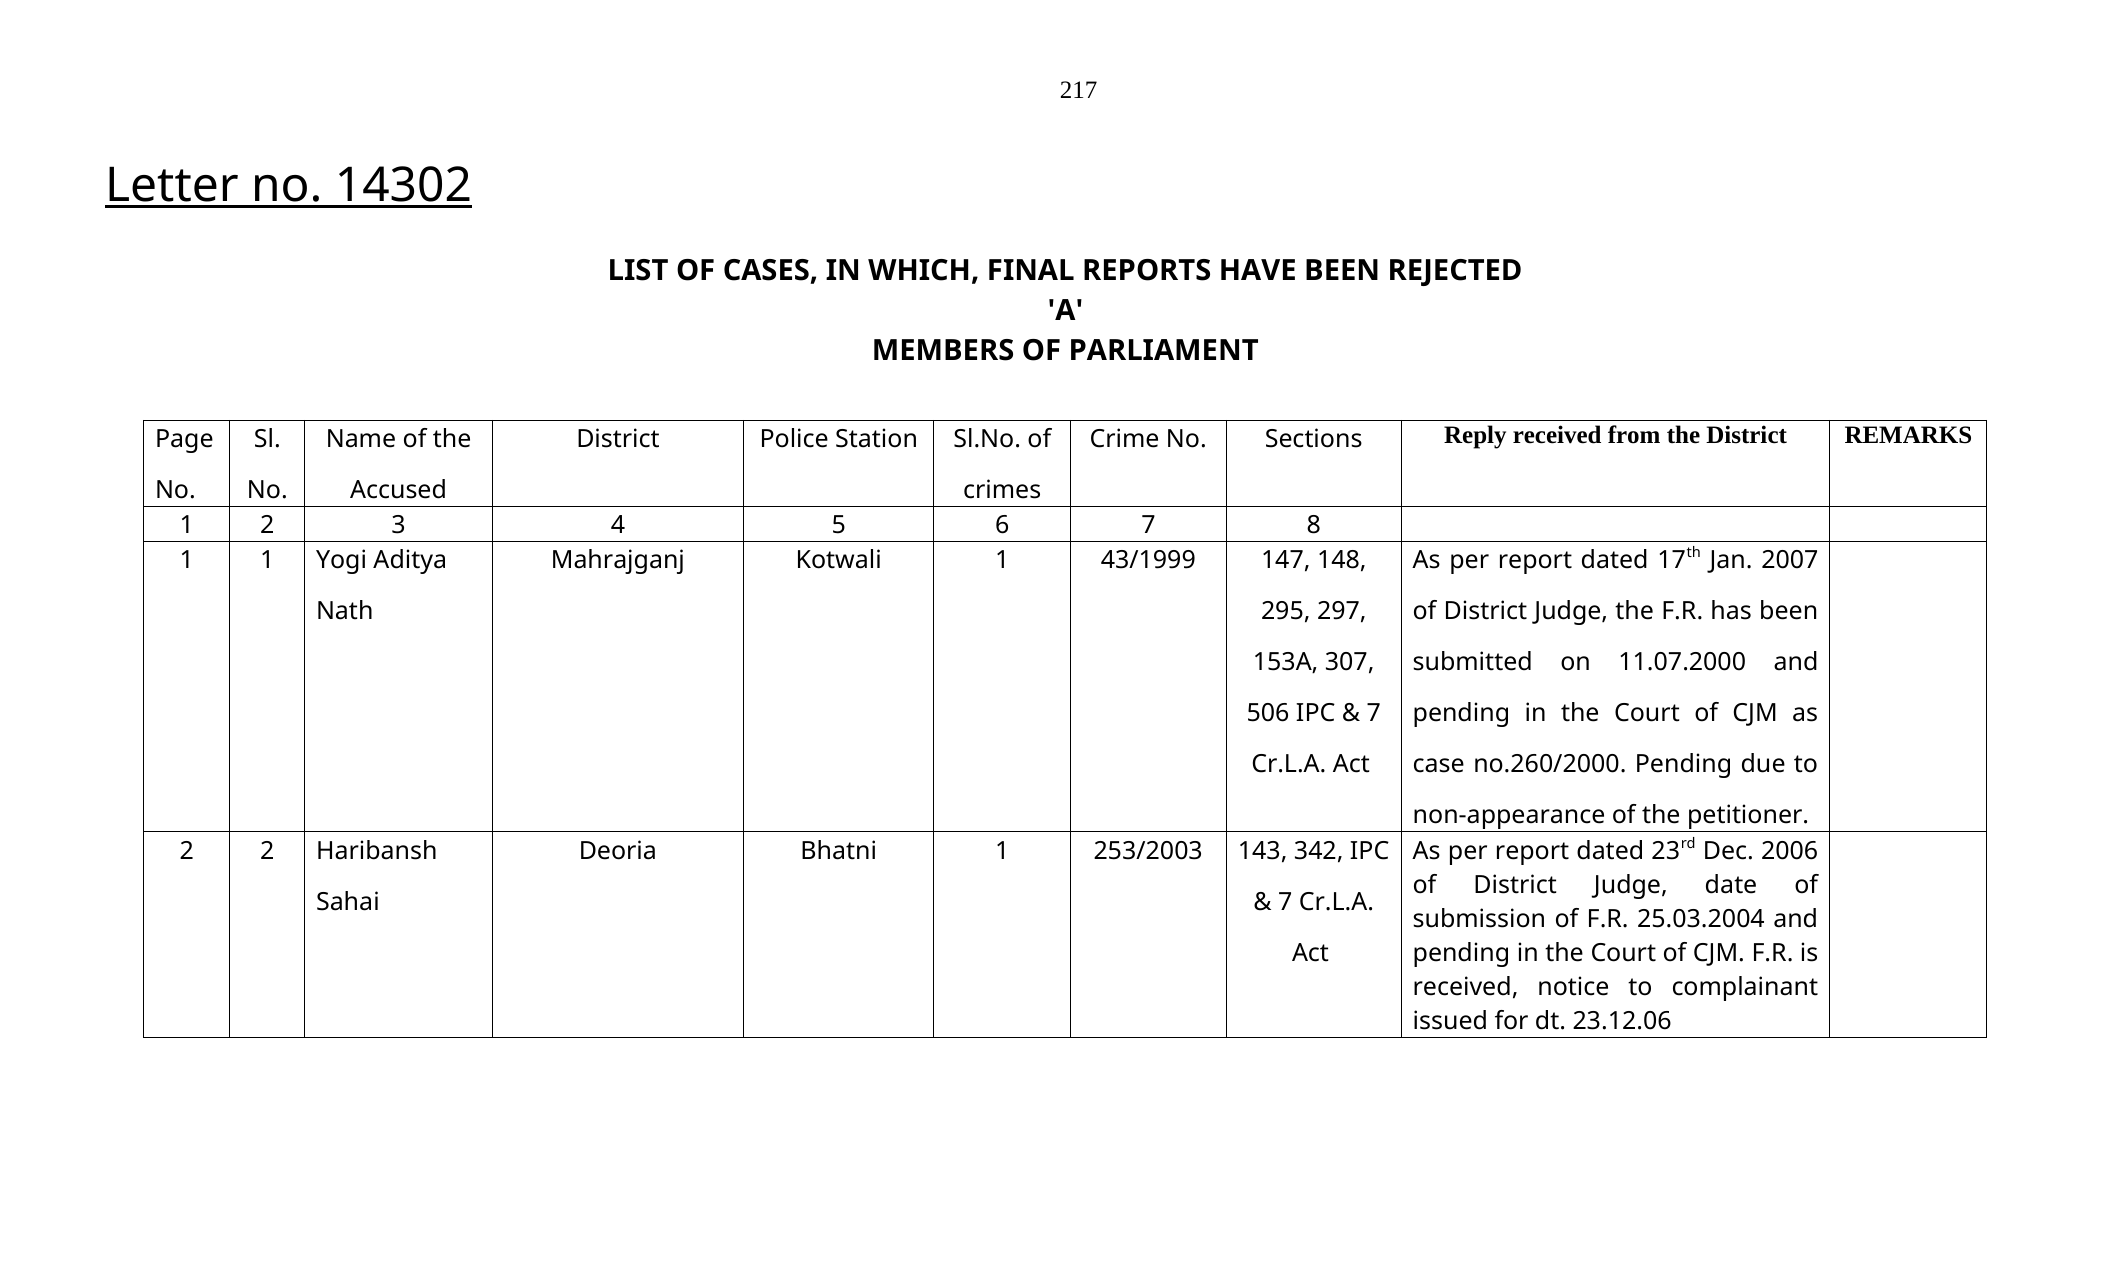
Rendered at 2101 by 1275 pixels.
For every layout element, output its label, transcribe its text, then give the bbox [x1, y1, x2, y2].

table_cell Deoria [493, 832, 743, 1037]
table_header Police Station [744, 421, 933, 506]
table_cell 6 [934, 507, 1070, 541]
subtitle Letter no. 14302 [105, 150, 2025, 215]
table_cell 8 [1227, 507, 1401, 541]
table_header REMARKS [1830, 421, 1986, 506]
table_cell 1 [144, 542, 229, 831]
table_cell 7 [1071, 507, 1226, 541]
table_cell 253/2003 [1071, 832, 1226, 1037]
table_header Name of the Accused [305, 421, 492, 506]
table_cell [1830, 832, 1986, 1037]
table_cell 2 [230, 507, 304, 541]
table_header Sl.No. of crimes [934, 421, 1070, 506]
table_cell 1 [230, 542, 304, 831]
table_cell 4 [493, 507, 743, 541]
text LIST OF CASES, IN WHICH, FINAL REPORTS HAVE BEEN REJECTED [105, 249, 2025, 289]
table_cell 3 [305, 507, 492, 541]
table_cell 43/1999 [1071, 542, 1226, 831]
table_cell As per report dated 17th Jan. 2007 of District Judge, the F.R. has been submitted on 11.07.2000 and pending in the Court of CJM as case no.260/2000. Pending due to non-appearance of the petitioner. [1402, 542, 1829, 831]
table_cell Kotwali [744, 542, 933, 831]
table_cell As per report dated 23rd Dec. 2006 of District Judge, date of submission of F.R. 25.03.2004 and pending in the Court of CJM. F.R. is received, notice to complainant issued for dt. 23.12.06 [1402, 832, 1829, 1037]
table_cell Yogi Aditya Nath [305, 542, 492, 831]
table_cell 2 [230, 832, 304, 1037]
subtitle 'A' [105, 289, 2025, 329]
table_cell 143, 342, IPC & 7 Cr.L.A. Act [1227, 832, 1401, 1037]
table_cell 2 [144, 832, 229, 1037]
table_cell Bhatni [744, 832, 933, 1037]
table_cell 147, 148, 295, 297, 153A, 307, 506 IPC & 7 Cr.L.A. Act [1227, 542, 1401, 831]
table_header Reply received from the District [1402, 421, 1829, 506]
table_header Crime No. [1071, 421, 1226, 506]
table_header Sections [1227, 421, 1401, 506]
table_cell Mahrajganj [493, 542, 743, 831]
table_header District [493, 421, 743, 506]
table_cell [1830, 542, 1986, 831]
table_cell 1 [144, 507, 229, 541]
table_cell [1402, 507, 1829, 541]
table_cell [1830, 507, 1986, 541]
table_cell Haribansh Sahai [305, 832, 492, 1037]
table_header Page No. [144, 421, 229, 506]
table_cell 5 [744, 507, 933, 541]
table_header Sl. No. [230, 421, 304, 506]
table_cell 1 [934, 542, 1070, 831]
table_cell 1 [934, 832, 1070, 1037]
text MEMBERS OF PARLIAMENT [105, 329, 2025, 368]
